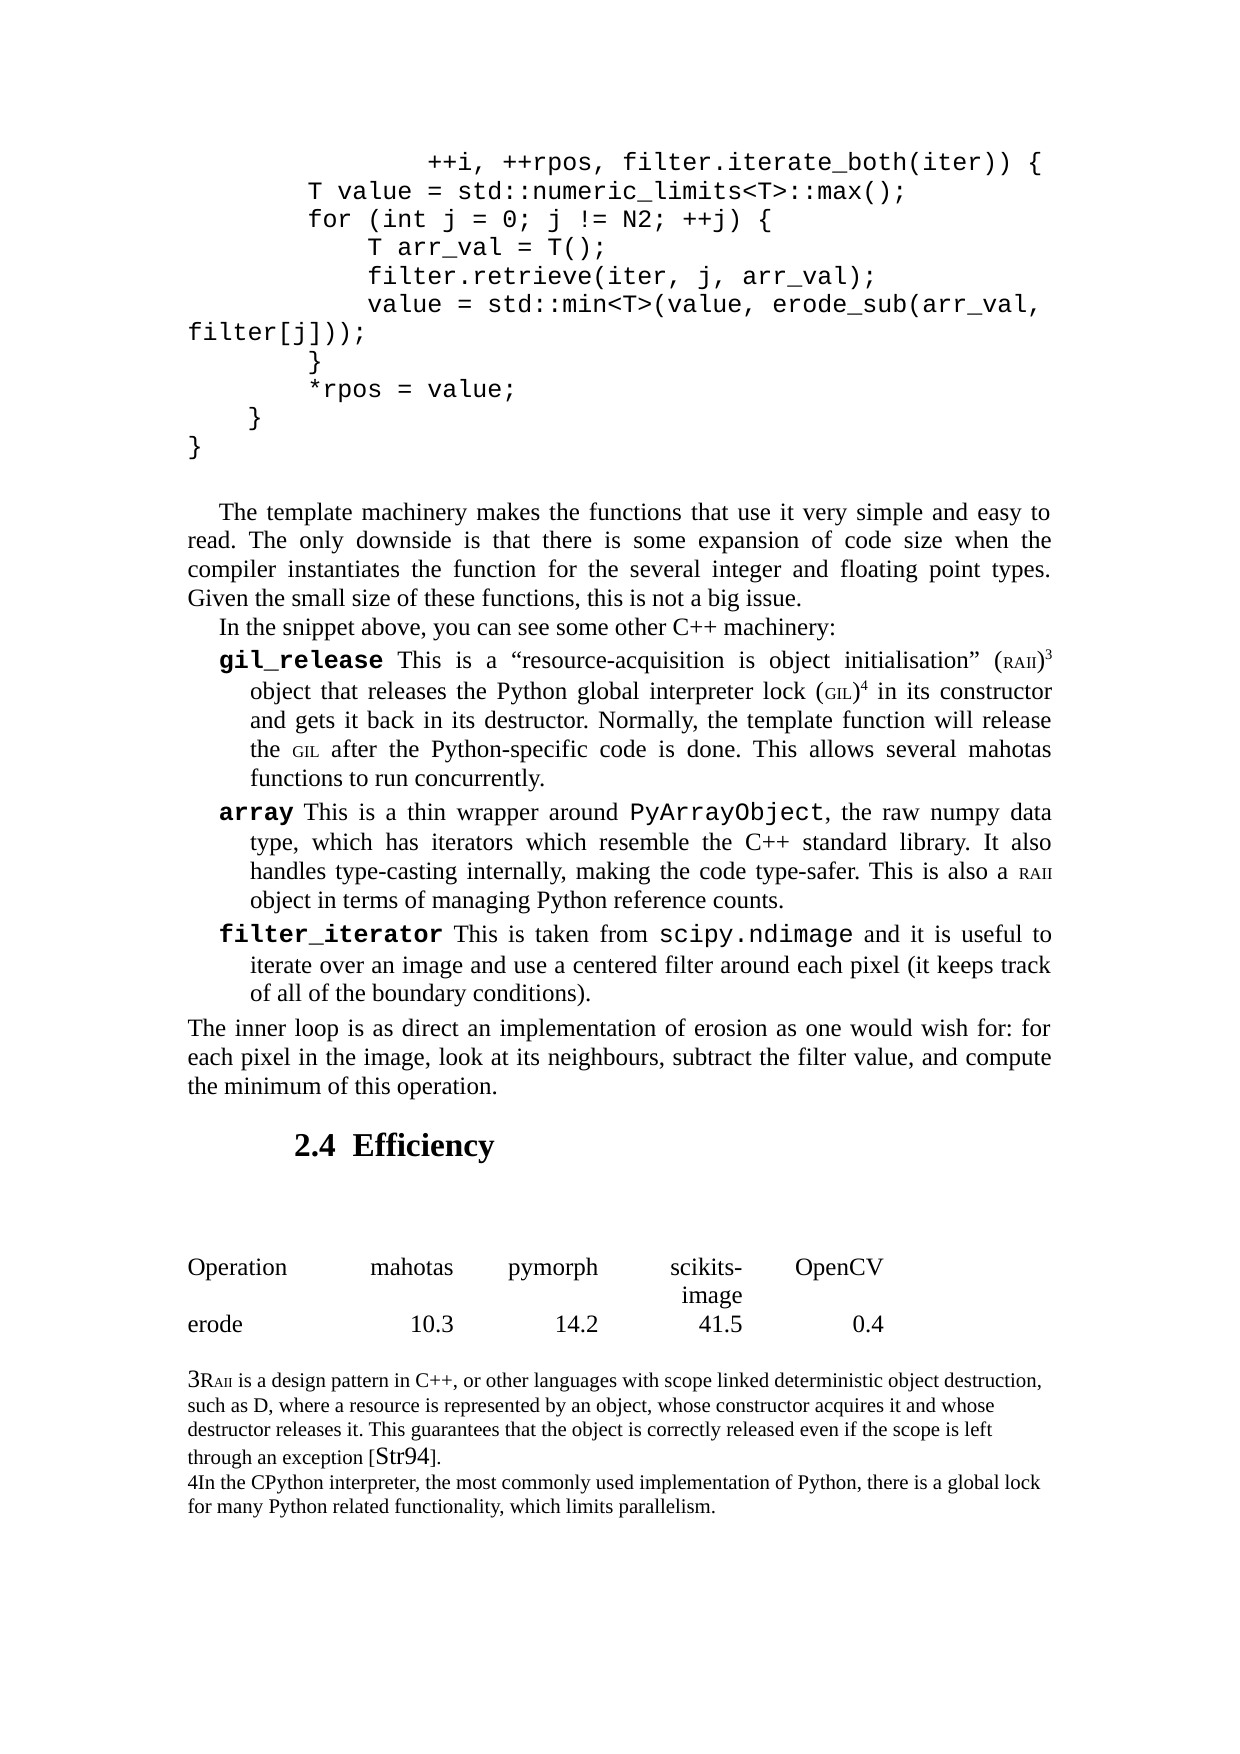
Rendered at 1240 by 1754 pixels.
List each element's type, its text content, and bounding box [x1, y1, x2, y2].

text } [187, 405, 1052, 433]
table_header Operation [176, 1252, 344, 1309]
text Raii is a design pattern in C++, or other languages with scope linked deterministic object destruction, such as D, where a resource is represented by an object, whose constructor acquires it and whose destructor releases it. This guarantees that the object is correctly released even if the scope is left through an exception [Str94]. [187, 1364, 1052, 1469]
text The template machinery makes the functions that use it very simple and easy to read. The only downside is that there is some expansion of code size when the compiler instantiates the function for the several integer and floating point types. Given the small size of these functions, this is not a big issue. [187, 497, 1052, 612]
text filter_iterator This is taken from scipy.ndimage and it is useful to iterate over an image and use a centered filter around each pixel (it keeps track of all of the boundary conditions). [218, 919, 1052, 1007]
table_header mahotas [344, 1252, 465, 1309]
text In the CPython interpreter, the most commonly used implementation of Python, there is a global lock for many Python related functionality, which limits parallelism. [187, 1469, 1052, 1518]
text The inner loop is as direct an implementation of erosion as one would wish for: for each pixel in the image, look at its neighbours, subtract the filter value, and compute the minimum of this operation. [187, 1013, 1052, 1100]
text filter.retrieve(iter, j, arr_val); [187, 263, 1052, 292]
text ++i, ++rpos, filter.iterate_both(iter)) { [187, 150, 1052, 178]
text array This is a thin wrapper around PyArrayObject, the raw numpy data type, which has iterators which resemble the C++ standard library. It also handles type-casting internally, making the code type-safer. This is also a raii object in terms of managing Python reference counts. [218, 797, 1052, 914]
table_cell 10.3 [344, 1309, 465, 1338]
text value = std::min<T>(value, erode_sub(arr_val, filter[j])); [187, 292, 1052, 348]
text T value = std::numeric_limits<T>::max(); [187, 178, 1052, 207]
table_cell 14.2 [465, 1309, 609, 1338]
table_cell 41.5 [609, 1309, 753, 1338]
table_header pymorph [465, 1252, 609, 1309]
table_header OpenCV [754, 1252, 895, 1309]
text *rpos = value; [187, 377, 1052, 405]
table_cell 0.4 [754, 1309, 895, 1338]
text gil_release This is a “resource-acquisition is object initialisation” (raii) object that releases the Python global interpreter lock (gil) in its constructor and gets it back in its destructor. Normally, the template function will release the gil after the Python-specific code is done. This allows several mahotas functions to run concurrently. [218, 646, 1052, 791]
text T arr_val = T(); [187, 235, 1052, 263]
text In the snippet above, you can see some other C++ machinery: [187, 612, 1052, 640]
text for (int j = 0; j != N2; ++j) { [187, 207, 1052, 235]
table_header scikits-image [609, 1252, 753, 1309]
text } [187, 348, 1052, 377]
text } [187, 433, 1052, 462]
subtitle 2.4 Efficiency [294, 1125, 1052, 1163]
table_cell erode [176, 1309, 344, 1338]
